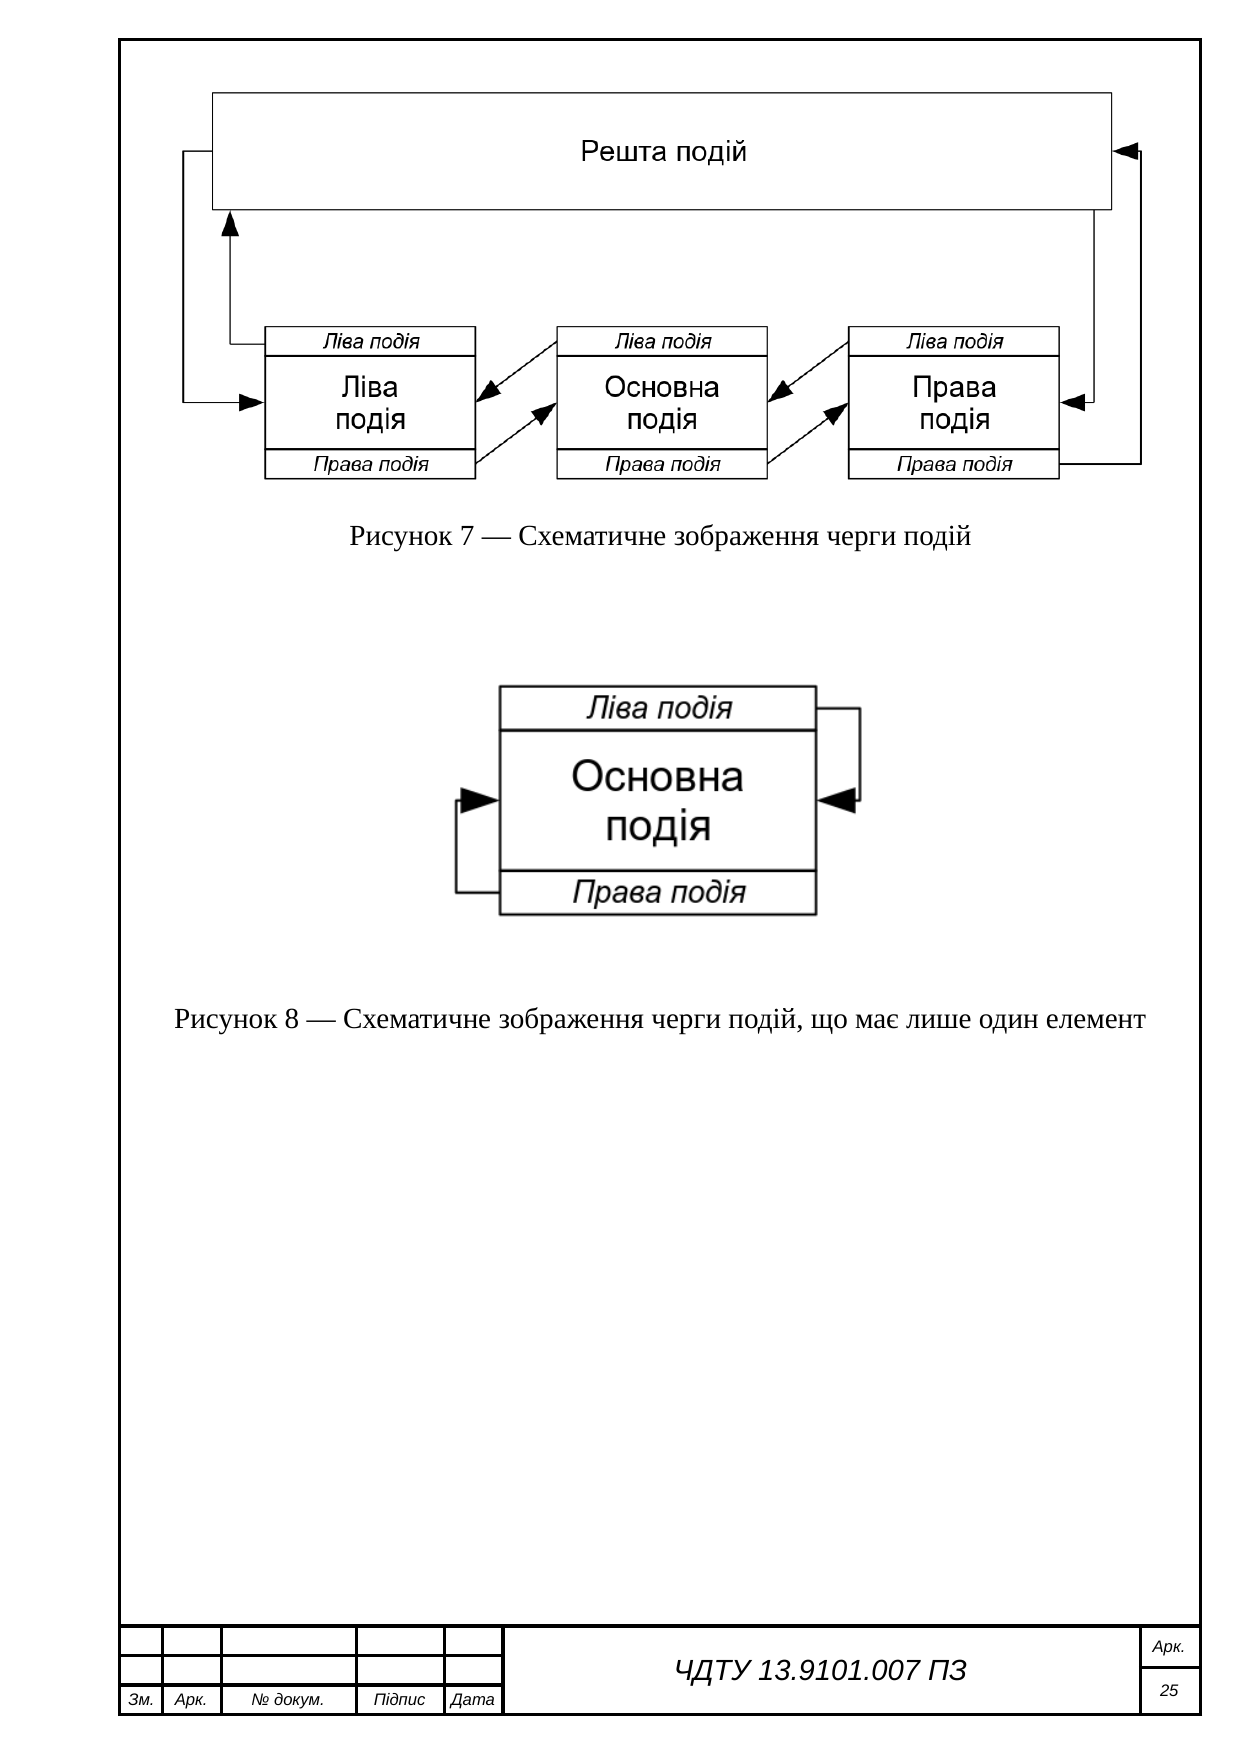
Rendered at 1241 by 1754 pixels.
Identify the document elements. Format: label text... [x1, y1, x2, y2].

text Рисунок 7 — Схематичне зображення черги подій [151, 518, 1170, 552]
picture [405, 619, 915, 984]
text Рисунок 8 — Схематичне зображення черги подій, що має лише один елемент [151, 1001, 1170, 1034]
picture [150, 70, 1170, 502]
